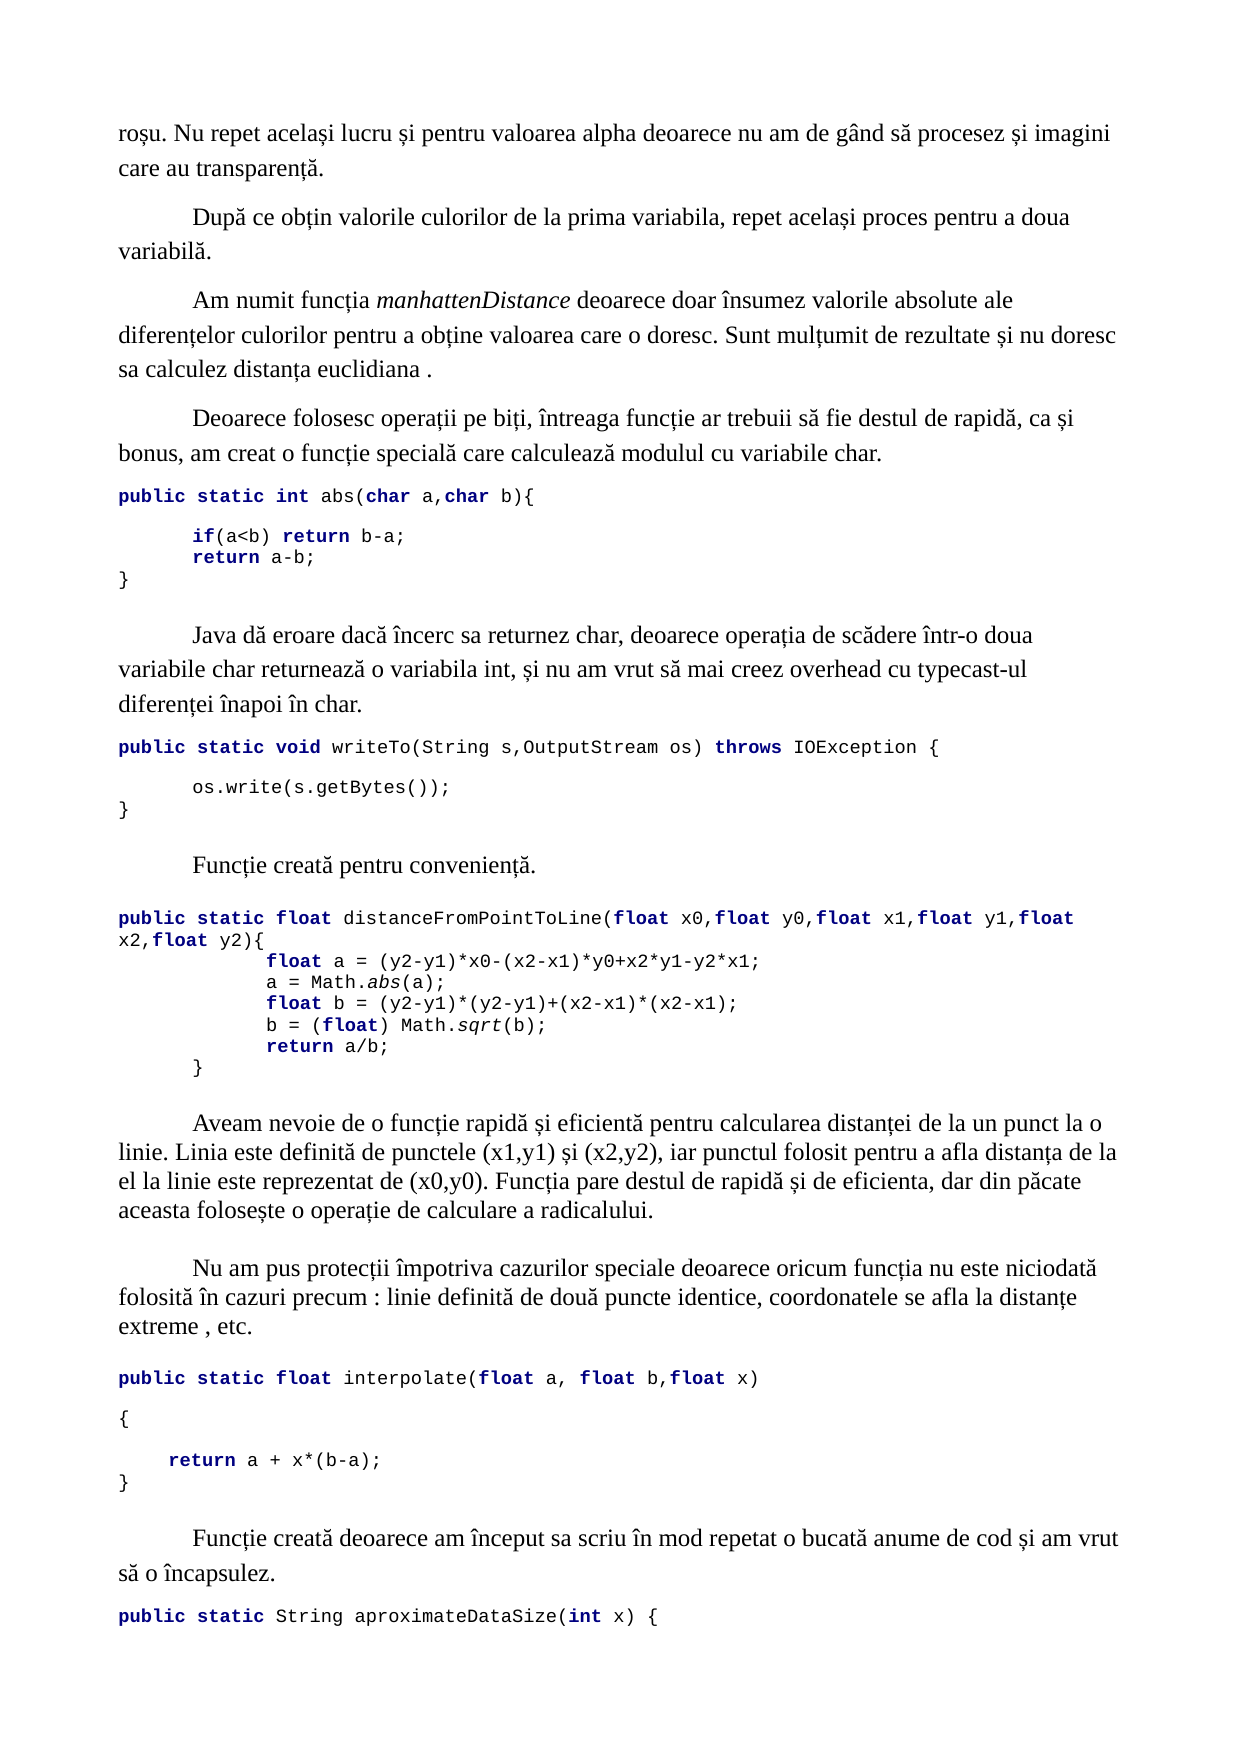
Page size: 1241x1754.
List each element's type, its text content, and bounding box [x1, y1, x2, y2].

text { [118, 1409, 1122, 1430]
text float b = (y2-y1)*(y2-y1)+(x2-x1)*(x2-x1); [118, 994, 1122, 1015]
text Aveam nevoie de o funcție rapidă și eficientă pentru calcularea distanței de la un punct la o linie. Linia este definită de punctele (x1,y1) și (x2,y2), iar punctul folosit pentru a afla distanța de la el la linie este reprezentat de (x0,y0). Funcția pare destul de rapidă și de eficienta, dar din păcate aceasta folosește o operație de calculare a radicalului. [118, 1108, 1122, 1224]
text public static float distanceFromPointToLine(float x0,float y0,float x1,float y1,float x2,float y2){ [118, 909, 1122, 952]
text return a + x*(b-a); [118, 1449, 1122, 1473]
text După ce obțin valorile culorilor de la prima variabila, repet același proces pentru a doua variabilă. [118, 202, 1122, 265]
text public static void writeTo(String s,OutputStream os) throws IOException { [118, 738, 1122, 759]
text Nu am pus protecții împotriva cazurilor speciale deoarece oricum funcția nu este niciodată folosită în cazuri precum : linie definită de două puncte identice, coordonatele se afla la distanțe extreme , etc. [118, 1253, 1122, 1339]
text return a-b; [118, 548, 1122, 569]
text } [118, 1058, 1122, 1079]
text Deoarece folosesc operații pe biți, întreaga funcție ar trebuii să fie destul de rapidă, ca și bonus, am creat o funcție specială care calculează modulul cu variabile char. [118, 403, 1122, 466]
text public static float interpolate(float a, float b,float x) [118, 1369, 1122, 1390]
text } [118, 569, 1122, 591]
text b = (float) Math.sqrt(b); [118, 1015, 1122, 1037]
text a = Math.abs(a); [118, 973, 1122, 994]
text Am numit funcția manhattenDistance deoarece doar însumez valorile absolute ale diferențelor culorilor pentru a obține valoarea care o doresc. Sunt mulțumit de rezultate și nu doresc sa calculez distanța euclidiana . [118, 285, 1122, 383]
text roșu. Nu repet același lucru și pentru valoarea alpha deoarece nu am de gând să procesez și imagini care au transparență. [118, 118, 1122, 181]
text Java dă eroare dacă încerc sa returnez char, deoarece operația de scădere într-o doua variabile char returnează o variabila int, și nu am vrut să mai creez overhead cu typecast-ul diferenței înapoi în char. [118, 620, 1122, 718]
text Funcție creată pentru conveniență. [118, 850, 1122, 879]
text } [118, 1473, 1122, 1494]
text os.write(s.getBytes()); [118, 778, 1122, 799]
text } [118, 799, 1122, 821]
text float a = (y2-y1)*x0-(x2-x1)*y0+x2*y1-y2*x1; [118, 952, 1122, 973]
text public static int abs(char a,char b){ [118, 487, 1122, 508]
text if(a<b) return b-a; [118, 527, 1122, 548]
text return a/b; [118, 1037, 1122, 1058]
text Funcție creată deoarece am început sa scriu în mod repetat o bucată anume de cod și am vrut să o încapsulez. [118, 1523, 1122, 1587]
text public static String aproximateDataSize(int x) { [118, 1607, 1122, 1628]
